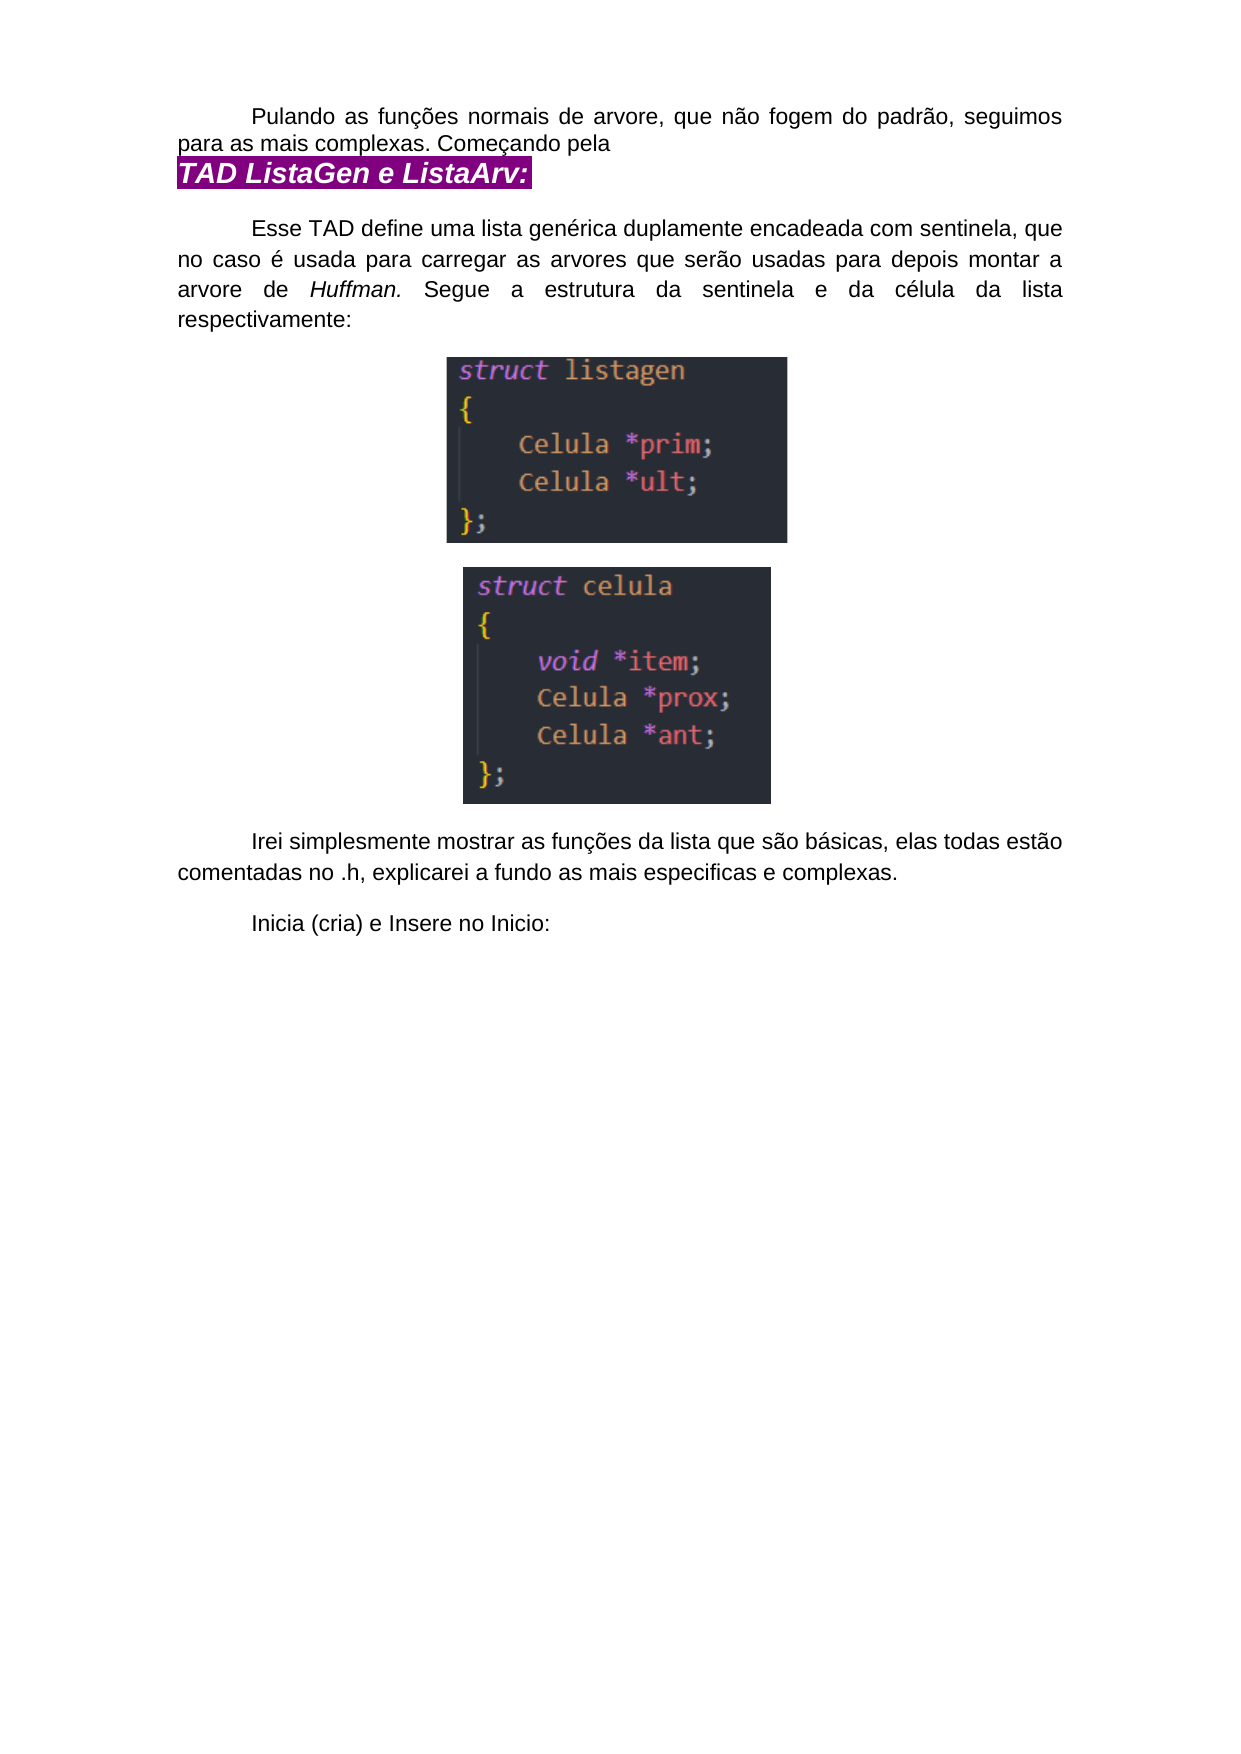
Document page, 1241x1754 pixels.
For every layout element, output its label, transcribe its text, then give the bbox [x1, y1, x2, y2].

text Irei simplesmente mostrar as funções da lista que são básicas, elas todas estão comentadas no .h, explicarei a fundo as mais especificas e complexas. [177, 828, 1063, 885]
picture [463, 567, 771, 804]
text Esse TAD define uma lista genérica duplamente encadeada com sentinela, que no caso é usada para carregar as arvores que serão usadas para depois montar a arvore de Huffman. Segue a estrutura da sentinela e da célula da lista respectivamente: [177, 215, 1063, 332]
text Inicia (cria) e Insere no Inicio: [177, 909, 1063, 936]
picture [446, 357, 788, 543]
text Pulando as funções normais de arvore, que não fogem do padrão, seguimos para as mais complexas. Começando pela [177, 103, 1063, 156]
text TAD ListaGen e ListaArv: [177, 156, 1063, 189]
